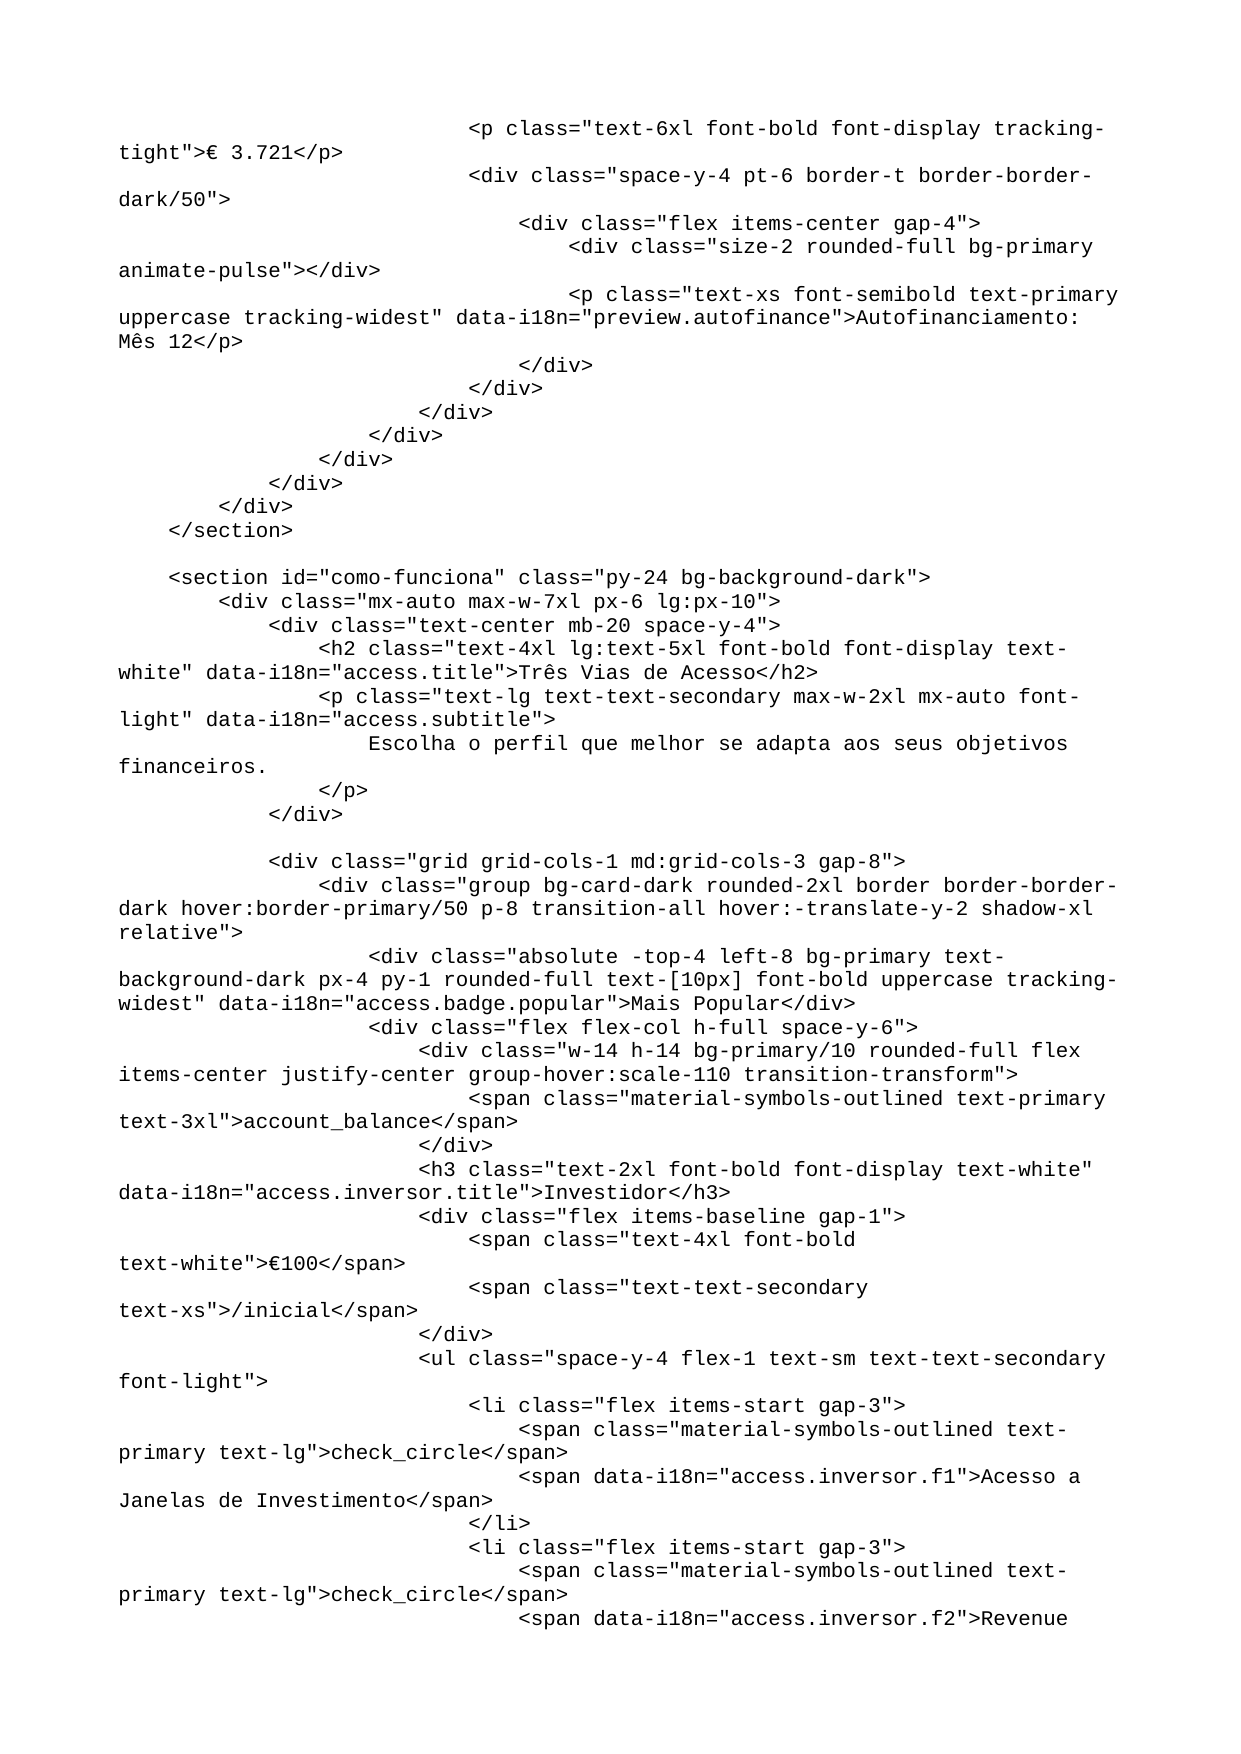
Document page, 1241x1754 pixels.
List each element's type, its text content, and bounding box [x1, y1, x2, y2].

table_cell <p class="text-6xl font-bold font-display tracking-tight">€ 3.721</p> <div class="space-y-4 pt-6 border-t border-border-dark/50"> <div class="flex items-center gap-4"> <div class="size-2 rounded-full bg-primary animate-pulse"></div> <p class="text-xs font-semibold text-primary uppercase tracking-widest" data-i18n="preview.autofinance">Autofinanciamento: Mês 12</p> </div> </div> </div> </div> </div> </div> </div> </section> <section id="como-funciona" class="py-24 bg-background-dark"> <div class="mx-auto max-w-7xl px-6 lg:px-10"> <div class="text-center mb-20 space-y-4"> <h2 class="text-4xl lg:text-5xl font-bold font-display text-white" data-i18n="access.title">Três Vias de Acesso</h2> <p class="text-lg text-text-secondary max-w-2xl mx-auto font-light" data-i18n="access.subtitle"> Escolha o perfil que melhor se adapta aos seus objetivos financeiros. </p> </div> <div class="grid grid-cols-1 md:grid-cols-3 gap-8"> <div class="group bg-card-dark rounded-2xl border border-border-dark hover:border-primary/50 p-8 transition-all hover:-translate-y-2 shadow-xl relative"> <div class="absolute -top-4 left-8 bg-primary text-background-dark px-4 py-1 rounded-full text-[10px] font-bold uppercase tracking-widest" data-i18n="access.badge.popular">Mais Popular</div> <div class="flex flex-col h-full space-y-6"> <div class="w-14 h-14 bg-primary/10 rounded-full flex items-center justify-center group-hover:scale-110 transition-transform"> <span class="material-symbols-outlined text-primary text-3xl">account_balance</span> </div> <h3 class="text-2xl font-bold font-display text-white" data-i18n="access.inversor.title">Investidor</h3> <div class="flex items-baseline gap-1"> <span class="text-4xl font-bold text-white">€100</span> <span class="text-text-secondary text-xs">/inicial</span> </div> <ul class="space-y-4 flex-1 text-sm text-text-secondary font-light"> <li class="flex items-start gap-3"> <span class="material-symbols-outlined text-primary text-lg">check_circle</span> <span data-i18n="access.inversor.f1">Acesso a Janelas de Investimento</span> </li> <li class="flex items-start gap-3"> <span class="material-symbols-outlined text-primary text-lg">check_circle</span> <span data-i18n="access.inversor.f2">Revenue [118, 118, 1122, 1631]
